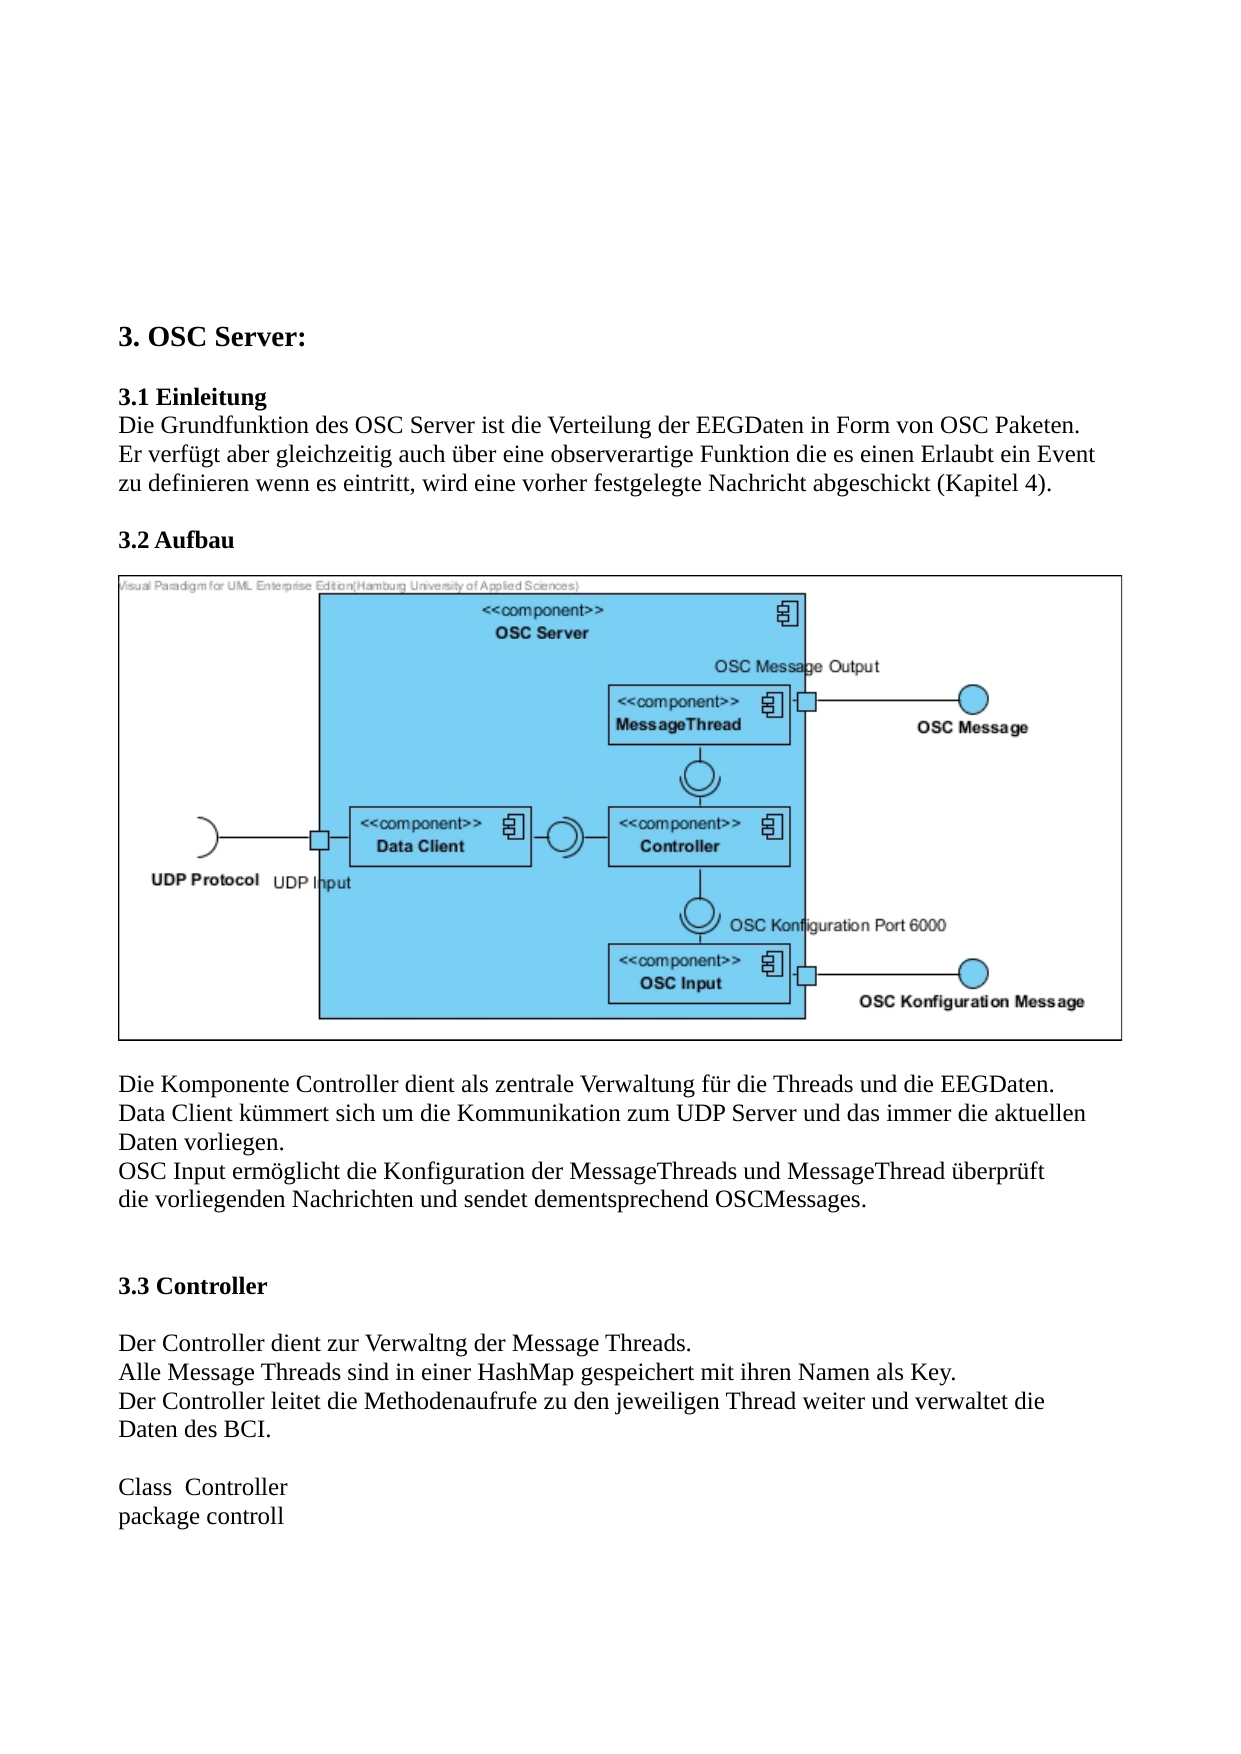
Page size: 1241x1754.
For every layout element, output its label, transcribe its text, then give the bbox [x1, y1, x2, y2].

text Class Controller [118, 1472, 1122, 1501]
text Daten des BCI. [118, 1414, 1122, 1443]
text Data Client kümmert sich um die Kommunikation zum UDP Server und das immer die aktuellen [118, 1098, 1122, 1127]
text 3. OSC Server: [118, 319, 1122, 353]
text Er verfügt aber gleichzeitig auch über eine observerartige Funktion die es einen Erlaubt ein Event [118, 439, 1122, 468]
text 3.1 Einleitung [118, 382, 1122, 410]
text package controll [118, 1501, 1122, 1529]
picture [118, 575, 1123, 1041]
text zu definieren wenn es eintritt, wird eine vorher festgelegte Nachricht abgeschickt (Kapitel 4). [118, 468, 1122, 497]
text Die Grundfunktion des OSC Server ist die Verteilung der EEGDaten in Form von OSC Paketen. [118, 410, 1122, 439]
text Der Controller dient zur Verwaltng der Message Threads. [118, 1328, 1122, 1357]
text Alle Message Threads sind in einer HashMap gespeichert mit ihren Namen als Key. [118, 1357, 1122, 1386]
text 3.2 Aufbau [118, 525, 1122, 554]
text Daten vorliegen. [118, 1127, 1122, 1156]
text Die Komponente Controller dient als zentrale Verwaltung für die Threads und die EEGDaten. [118, 1069, 1122, 1098]
text Der Controller leitet die Methodenaufrufe zu den jeweiligen Thread weiter und verwaltet die [118, 1386, 1122, 1414]
text 3.3 Controller [118, 1271, 1122, 1299]
text OSC Input ermöglicht die Konfiguration der MessageThreads und MessageThread überprüft [118, 1156, 1122, 1184]
text die vorliegenden Nachrichten und sendet dementsprechend OSCMessages. [118, 1184, 1122, 1213]
